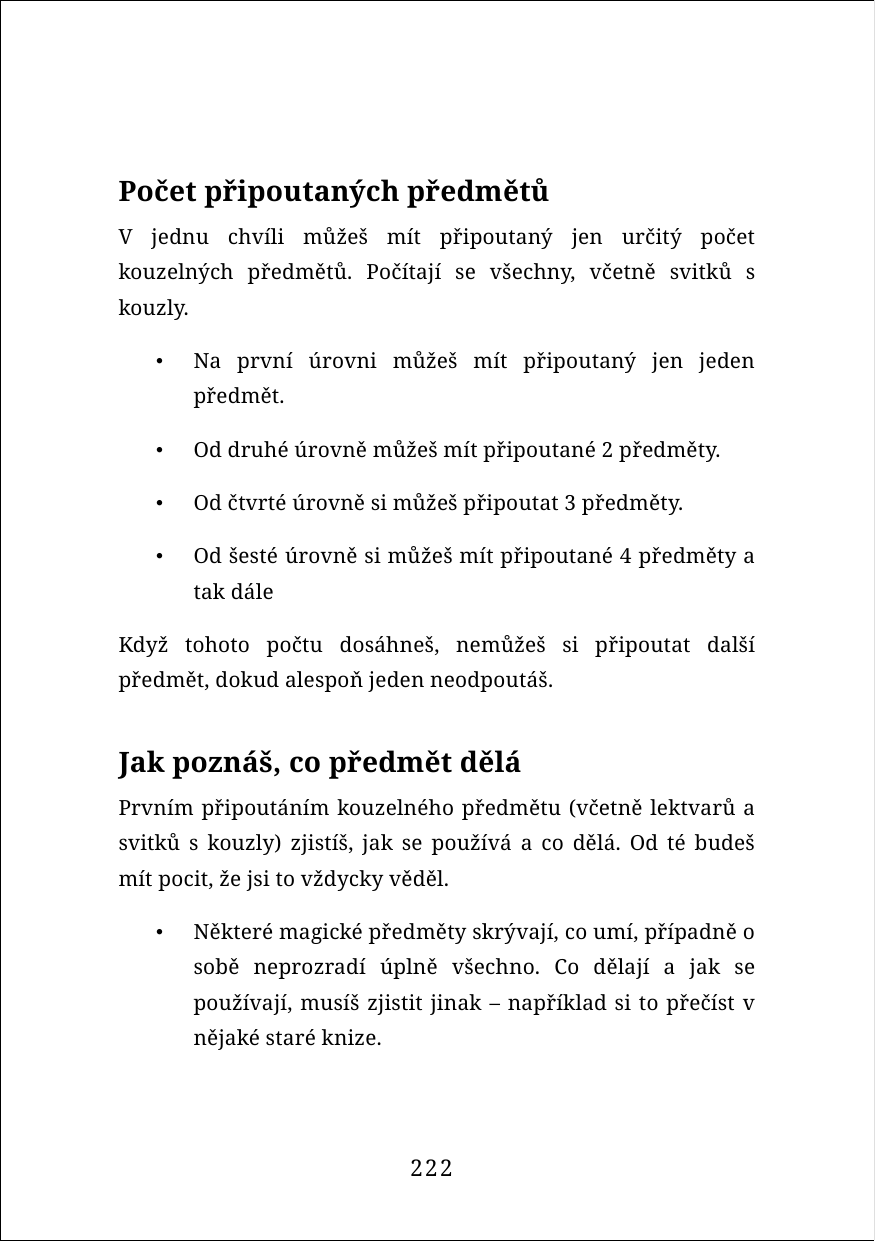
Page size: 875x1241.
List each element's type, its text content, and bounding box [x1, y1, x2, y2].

text Prvním připoutáním kouzelného předmětu (včetně lektvarů a svitků s kouzly) zjistíš, jak se používá a co dělá. Od té budeš mít pocit, že jsi to vždycky věděl. [118, 793, 756, 892]
list Od čtvrté úrovně si můžeš připoutat 3 předměty. [156, 488, 756, 517]
subtitle Počet připoutaných předmětů [118, 172, 756, 210]
subtitle Jak poznáš, co předmět dělá [118, 742, 756, 781]
list Některé magické předměty skrývají, co umí, případně o sobě neprozradí úplně všechno. Co dělají a jak se používají, musíš zjistit jinak – například si to přečíst v nějaké staré knize. [156, 917, 756, 1052]
text Když tohoto počtu dosáhneš, nemůžeš si připoutat další předmět, dokud alespoň jeden neodpoutáš. [118, 630, 756, 694]
list Na první úrovni můžeš mít připoutaný jen jeden předmět. [156, 346, 756, 410]
list Od druhé úrovně můžeš mít připoutané 2 předměty. [156, 435, 756, 463]
text V jednu chvíli můžeš mít připoutaný jen určitý počet kouzelných předmětů. Počítají se všechny, včetně svitků s kouzly. [118, 222, 756, 321]
list Od šesté úrovně si můžeš mít připoutané 4 předměty a tak dále [156, 541, 756, 605]
